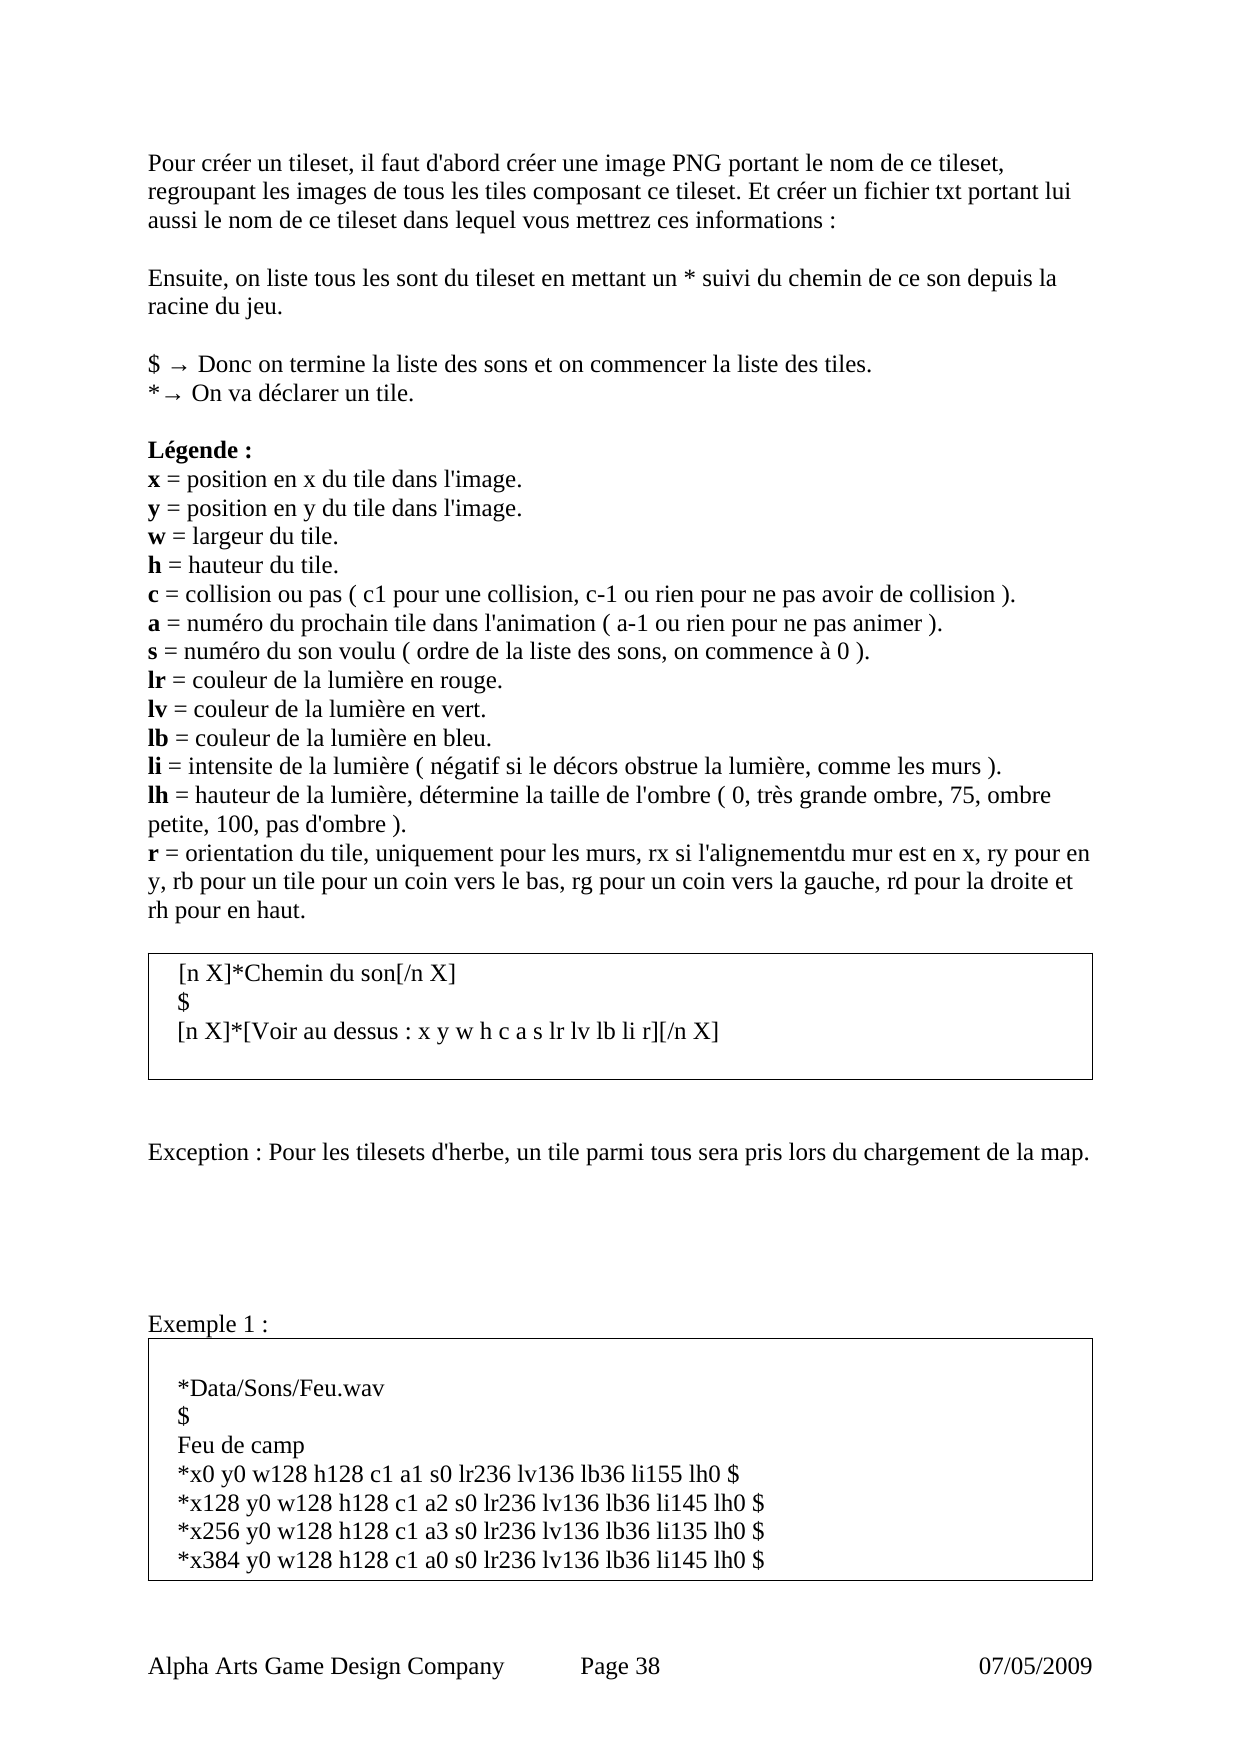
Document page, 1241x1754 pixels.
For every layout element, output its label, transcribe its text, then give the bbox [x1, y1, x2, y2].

text x = position en x du tile dans l'image. [148, 464, 1092, 493]
text lb = couleur de la lumière en bleu. [148, 723, 1092, 751]
text Exemple 1 : [148, 1309, 1092, 1338]
text Pour créer un tileset, il faut d'abord créer une image PNG portant le nom de ce tileset, regroupant les images de tous les tiles composant ce tileset. Et créer un fichier txt portant lui aussi le nom de ce tileset dans lequel vous mettrez ces informations : [148, 148, 1092, 234]
text h = hauteur du tile. [148, 550, 1092, 579]
table_header [n X]*Chemin du son[/n X] $ [n X]*[Voir au dessus : x y w h c a s lr lv lb li r][/n X] [149, 954, 1092, 1079]
text Ensuite, on liste tous les sont du tileset en mettant un * suivi du chemin de ce son depuis la racine du jeu. [148, 263, 1092, 320]
text *→ On va déclarer un tile. [148, 378, 1092, 406]
text y = position en y du tile dans l'image. [148, 493, 1092, 521]
table_header *Data/Sons/Feu.wav $ Feu de camp *x0 y0 w128 h128 c1 a1 s0 lr236 lv136 lb36 li155 lh0 $ *x128 y0 w128 h128 c1 a2 s0 lr236 lv136 lb36 li145 lh0 $ *x256 y0 w128 h128 c1 a3 s0 lr236 lv136 lb36 li135 lh0 $ *x384 y0 w128 h128 c1 a0 s0 lr236 lv136 lb36 li145 lh0 $ [149, 1339, 1092, 1579]
text lv = couleur de la lumière en vert. [148, 694, 1092, 723]
text $ → Donc on termine la liste des sons et on commencer la liste des tiles. [148, 349, 1092, 378]
text lh = hauteur de la lumière, détermine la taille de l'ombre ( 0, très grande ombre, 75, ombre petite, 100, pas d'ombre ). [148, 780, 1092, 838]
text Exception : Pour les tilesets d'herbe, un tile parmi tous sera pris lors du chargement de la map. [148, 1137, 1092, 1166]
text w = largeur du tile. [148, 521, 1092, 550]
text a = numéro du prochain tile dans l'animation ( a-1 ou rien pour ne pas animer ). [148, 608, 1092, 636]
text lr = couleur de la lumière en rouge. [148, 665, 1092, 694]
text c = collision ou pas ( c1 pour une collision, c-1 ou rien pour ne pas avoir de collision ). [148, 579, 1092, 608]
text Légende : [148, 435, 1092, 464]
text li = intensite de la lumière ( négatif si le décors obstrue la lumière, comme les murs ). [148, 751, 1092, 780]
text r = orientation du tile, uniquement pour les murs, rx si l'alignementdu mur est en x, ry pour en y, rb pour un tile pour un coin vers le bas, rg pour un coin vers la gauche, rd pour la droite et rh pour en haut. [148, 838, 1092, 924]
text s = numéro du son voulu ( ordre de la liste des sons, on commence à 0 ). [148, 636, 1092, 665]
